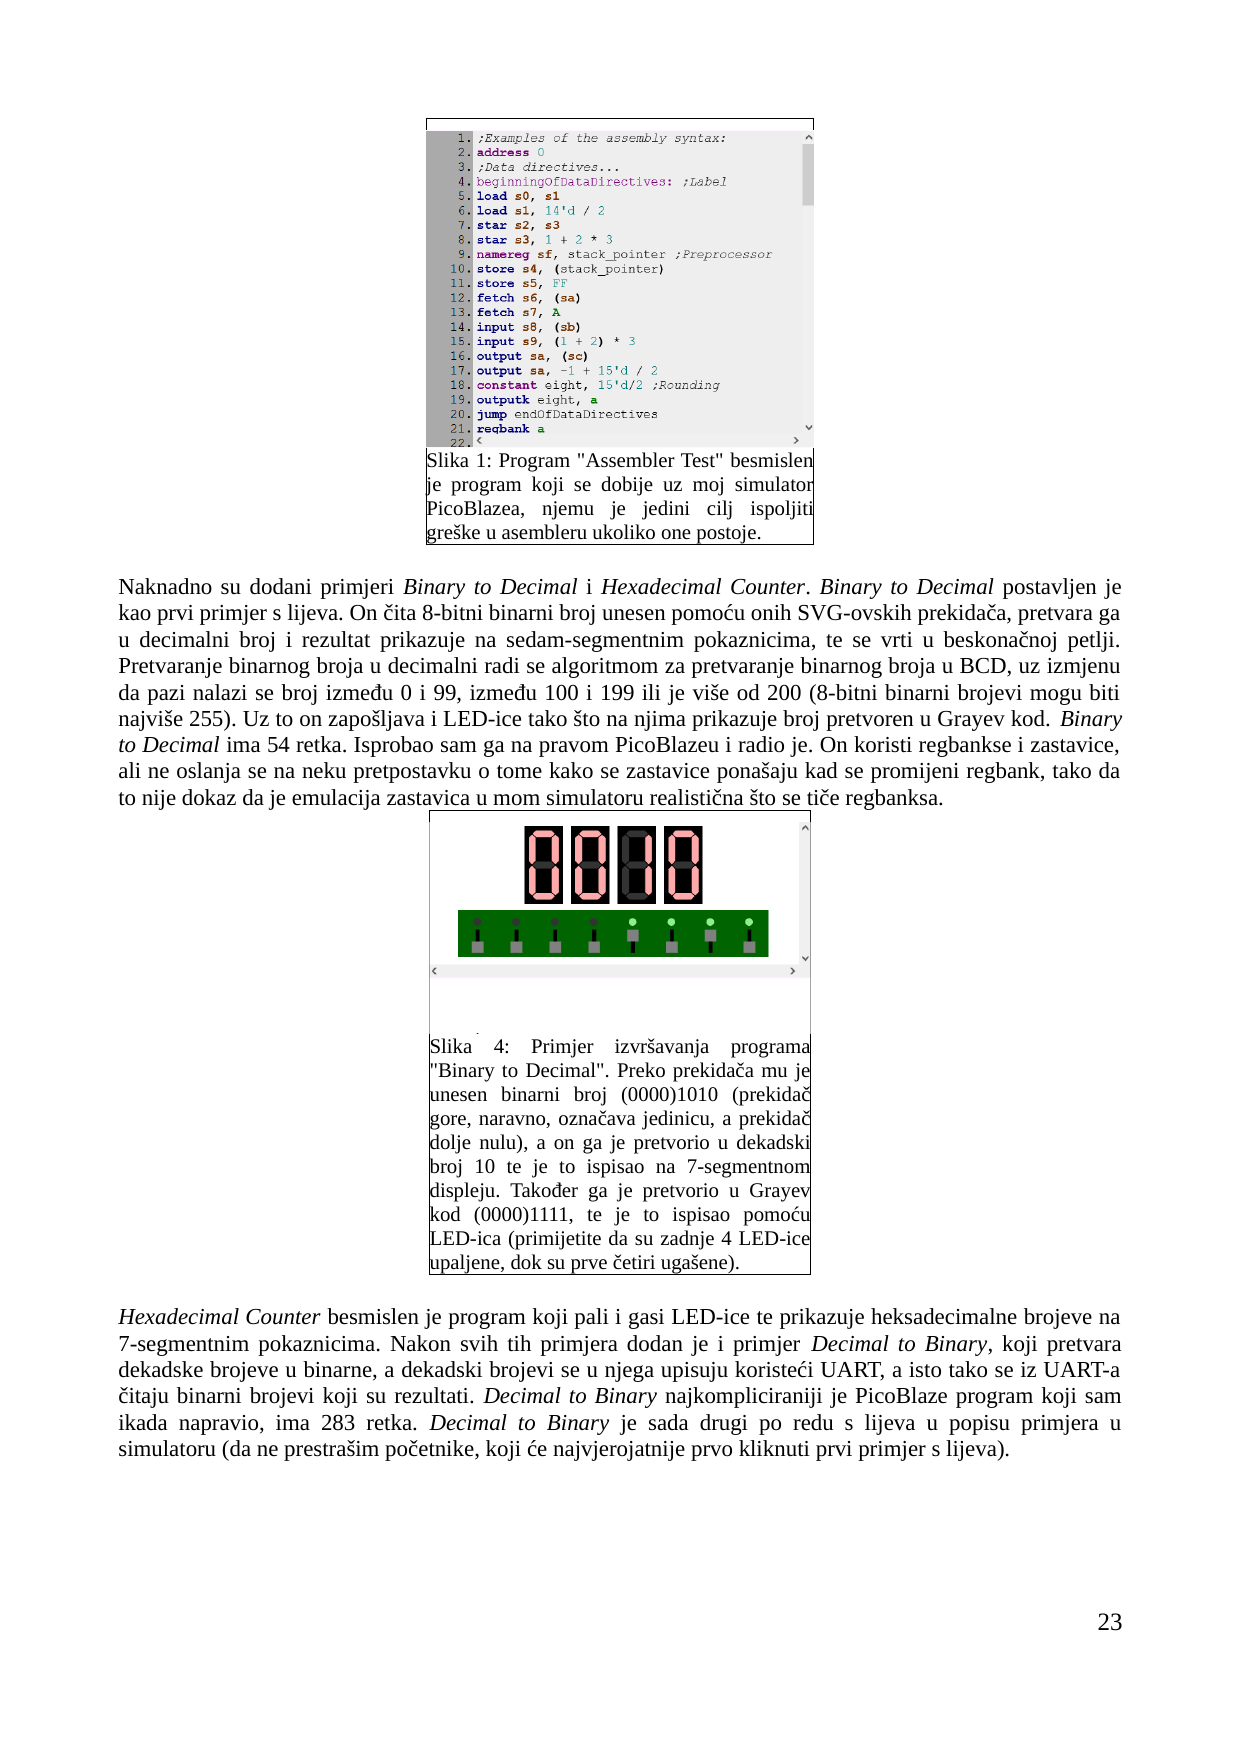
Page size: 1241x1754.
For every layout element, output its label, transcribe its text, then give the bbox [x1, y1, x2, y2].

text Hexadecimal Counter besmislen je program koji pali i gasi LED-ice te prikazuje heksadecimalne brojeve na 7-segmentnim pokaznicima. Nakon svih tih primjera dodan je i primjer Decimal to Binary, koji pretvara dekadske brojeve u binarne, a dekadski brojevi se u njega upisuju koristeći UART, a isto tako se iz UART-a čitaju binarni brojevi koji su rezultati. Decimal to Binary najkompliciraniji je PicoBlaze program koji sam ikada napravio, ima 283 retka. Decimal to Binary je sada drugi po redu s lijeva u popisu primjera u simulatoru (da ne prestrašim početnike, koji će najvjerojatnije prvo kliknuti prvi primjer s lijeva). [118, 1303, 1122, 1461]
text Naknadno su dodani primjeri Binary to Decimal i Hexadecimal Counter. Binary to Decimal postavljen je kao prvi primjer s lijeva. On čita 8-bitni binarni broj unesen pomoću onih SVG-ovskih prekidača, pretvara ga u decimalni broj i rezultat prikazuje na sedam-segmentnim pokaznicima, te se vrti u beskonačnoj petlji. Pretvaranje binarnog broja u decimalni radi se algoritmom za pretvaranje binarnog broja u BCD, uz izmjenu da pazi nalazi se broj između 0 i 99, između 100 i 199 ili je više od 200 (8-bitni binarni brojevi mogu biti najviše 255). Uz to on zapošljava i LED-ice tako što na njima prikazuje broj pretvoren u Grayev kod. Binary to Decimal ima 54 retka. Isprobao sam ga na pravom PicoBlazeu i radio je. On koristi regbankse i zastavice, ali ne oslanja se na neku pretpostavku o tome kako se zastavice ponašaju kad se promijeni regbank, tako da to nije dokaz da je emulacija zastavica u mom simulatoru realistična što se tiče regbanksa. [118, 573, 1122, 810]
text Slika 1: Program "Assembler Test" besmislen je program koji se dobije uz moj simulator PicoBlazea, njemu je jedini cilj ispoljiti greške u asembleru ukoliko one postoje. [426, 448, 814, 544]
picture [429, 822, 811, 1034]
picture [426, 130, 814, 448]
text Slika 4: Primjer izvršavanja programa "Binary to Decimal". Preko prekidača mu je unesen binarni broj (0000)1010 (prekidač gore, naravno, označava jedinicu, a prekidač dolje nulu), a on ga je pretvorio u dekadski broj 10 te je to ispisao na 7-segmentnom displeju. Također ga je pretvorio u Grayev kod (0000)1111, te je to ispisao pomoću LED-ica (primijetite da su zadnje 4 LED-ice upaljene, dok su prve četiri ugašene). [429, 1034, 811, 1274]
